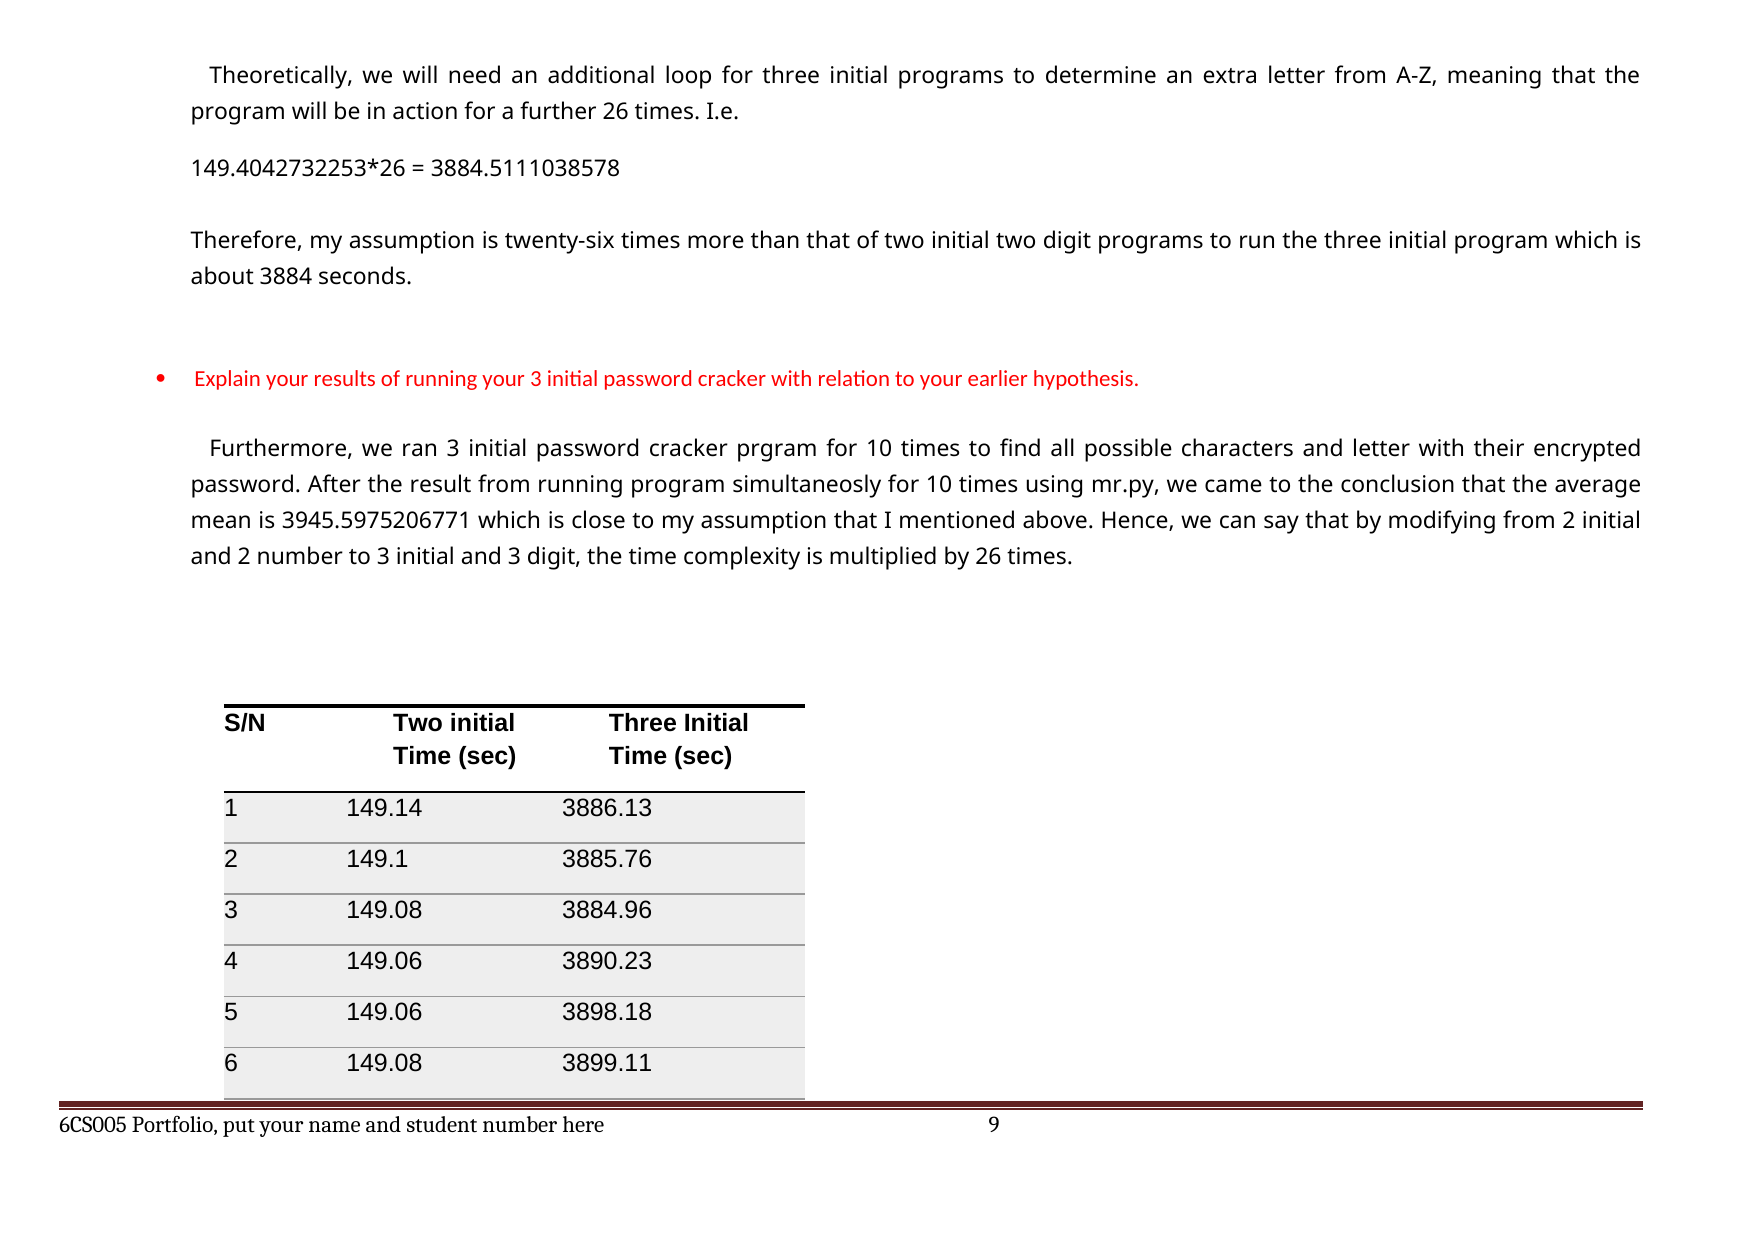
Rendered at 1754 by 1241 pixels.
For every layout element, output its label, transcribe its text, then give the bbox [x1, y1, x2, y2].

table_cell 3898.18 [562, 997, 805, 1047]
table_cell 5 [224, 997, 346, 1047]
table_cell 149.1 [346, 844, 562, 893]
list Furthermore, we ran 3 initial password cracker prgram for 10 times to find all possible characters and letter with their encrypted password. After the result from running program simultaneosly for 10 times using mr.py, we came to the conclusion that the average mean is 3945.5975206771 which is close to my assumption that I mentioned above. Hence, we can say that by modifying from 2 initial and 2 number to 3 initial and 3 digit, the time complexity is multiplied by 26 times. [190, 432, 1643, 571]
table_cell 149.08 [346, 895, 562, 944]
table_cell 3884.96 [562, 895, 805, 944]
list Explain your results of running your 3 initial password cracker with relation to your earlier hypothesis. [157, 364, 1643, 392]
table_cell 3890.23 [562, 946, 805, 996]
table_header S/N [224, 708, 346, 791]
table_cell 6 [224, 1048, 346, 1098]
table_cell 149.06 [346, 946, 562, 996]
table_header Three Initial Time (sec) [562, 708, 805, 791]
table_cell 149.06 [346, 997, 562, 1047]
list Therefore, my assumption is twenty-six times more than that of two initial two digit programs to run the three initial program which is about 3884 seconds. [190, 224, 1643, 291]
table_cell 4 [224, 946, 346, 996]
table_header Two initial Time (sec) [346, 708, 562, 791]
table_cell 149.14 [346, 793, 562, 842]
list 149.4042732253*26 = 3884.5111038578 [190, 152, 1643, 183]
table_cell 2 [224, 844, 346, 893]
table_cell 3885.76 [562, 844, 805, 893]
table_cell 1 [224, 793, 346, 842]
table_cell 149.08 [346, 1048, 562, 1098]
table_cell 3 [224, 895, 346, 944]
text Theoretically, we will need an additional loop for three initial programs to determine an extra letter from A-Z, meaning that the program will be in action for a further 26 times. I.e. [190, 59, 1643, 126]
table_cell 3899.11 [562, 1048, 805, 1098]
table_cell 3886.13 [562, 793, 805, 842]
